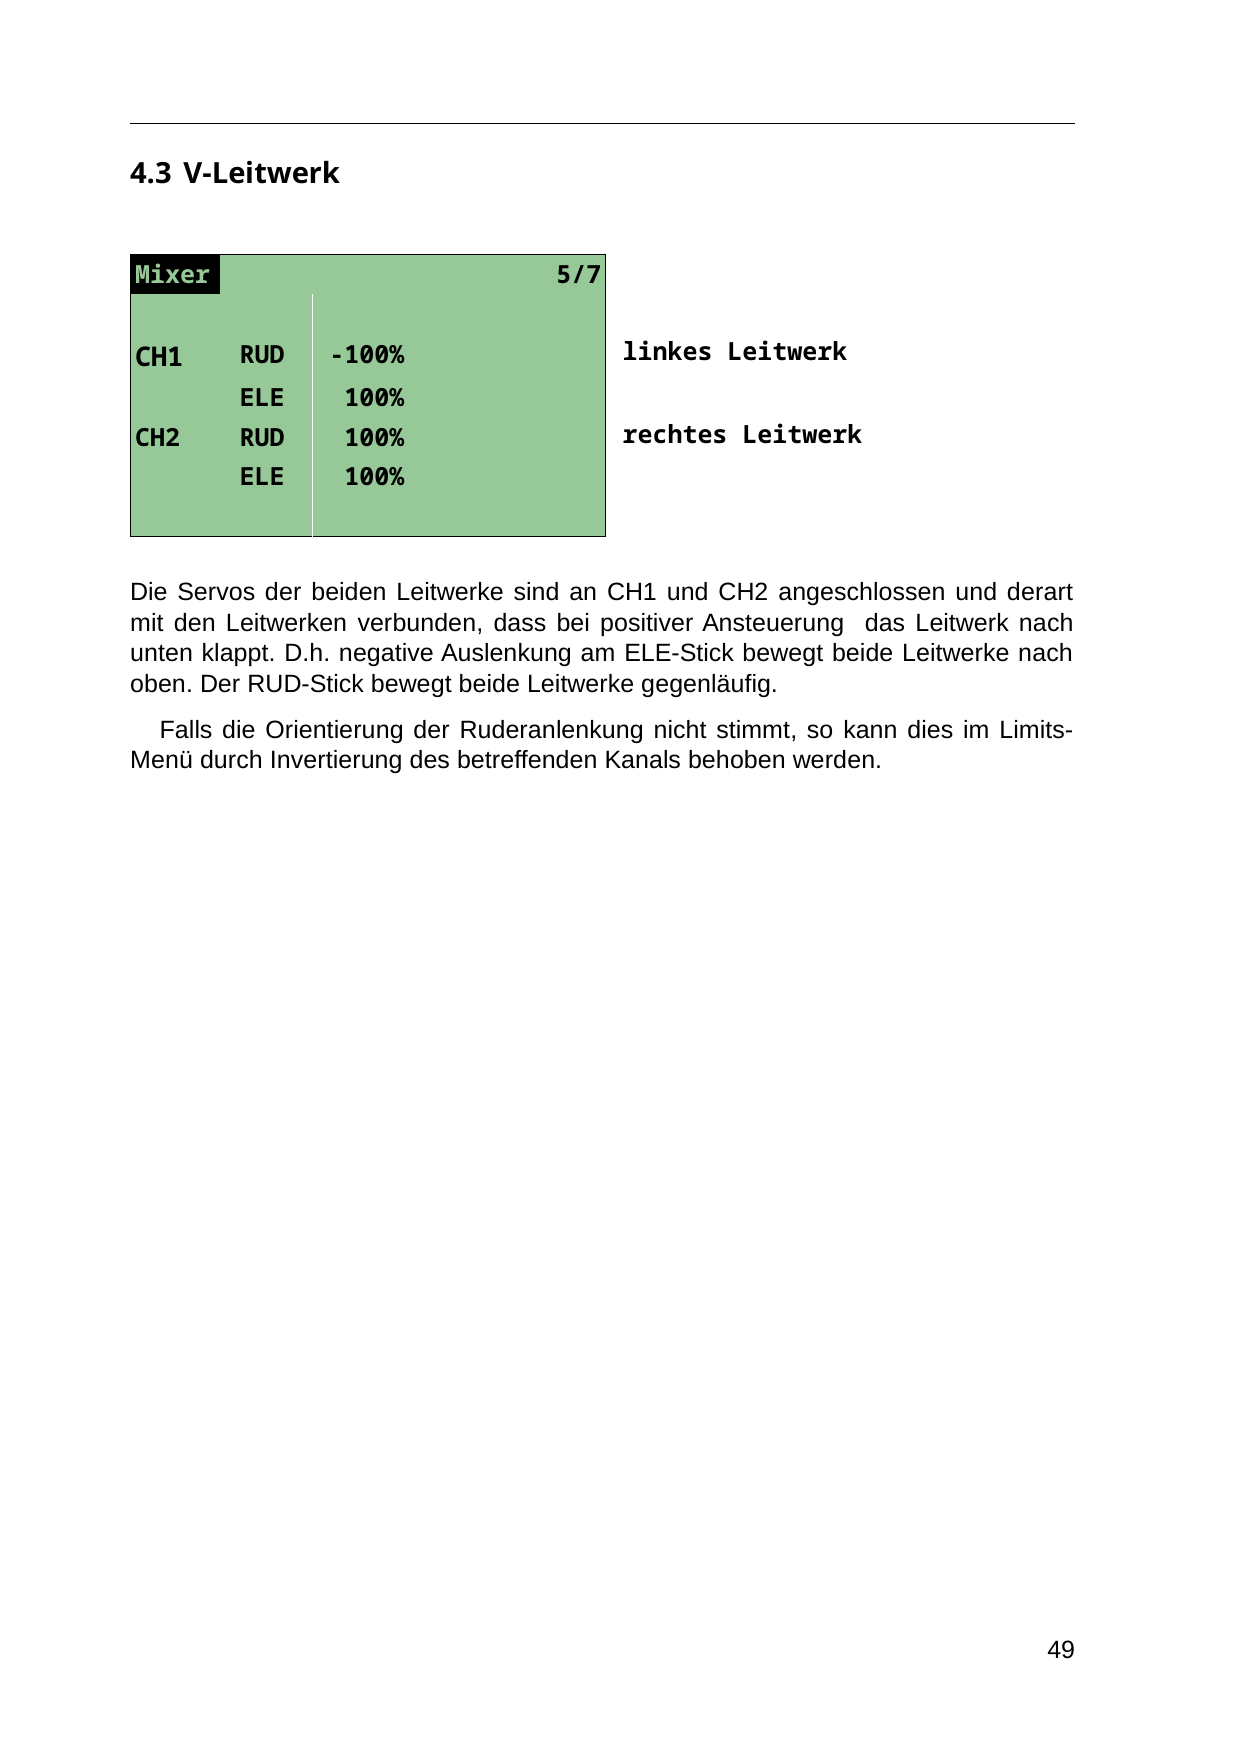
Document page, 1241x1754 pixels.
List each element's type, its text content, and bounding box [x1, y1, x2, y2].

table_cell [606, 294, 1075, 334]
table_header [606, 254, 1075, 294]
text Falls die Orientierung der Ruderanlenkung nicht stimmt, so kann dies im Limits-Menü durch Invertierung des betreffenden Kanals behoben werden. [130, 716, 1075, 774]
table_cell [417, 417, 436, 456]
table_cell [523, 496, 605, 536]
table_cell [325, 294, 417, 334]
table_cell [313, 377, 325, 417]
table_cell CH1 [131, 334, 220, 377]
table_cell RUD [220, 334, 312, 377]
table_cell [220, 294, 312, 334]
table_cell [417, 294, 436, 334]
table_cell 100% [325, 417, 417, 456]
table_cell [313, 334, 325, 377]
table_cell [606, 377, 1075, 417]
table_cell [436, 334, 523, 377]
table_cell [325, 496, 417, 536]
table_cell [523, 456, 605, 496]
table_cell [436, 496, 523, 536]
table_cell ELE [220, 377, 312, 417]
table_cell [523, 377, 605, 417]
table_cell [606, 496, 1075, 537]
table_cell [417, 377, 436, 417]
table_cell [523, 334, 605, 377]
table_header 5/7 [220, 255, 605, 294]
table_cell [523, 294, 605, 334]
table_cell 100% [325, 377, 417, 417]
table_cell [131, 294, 220, 334]
table_cell [436, 417, 523, 456]
table_cell [523, 417, 605, 456]
table_cell [436, 294, 523, 334]
table_cell [131, 456, 220, 496]
table_cell ELE [220, 456, 312, 496]
table_cell [313, 496, 325, 536]
table_cell linkes Leitwerk [606, 334, 1075, 377]
table_cell [313, 456, 325, 496]
table_cell CH2 [131, 417, 220, 456]
table_header Mixer [131, 255, 220, 294]
table_cell 100% [325, 456, 417, 496]
table_cell [313, 417, 325, 456]
table_cell [220, 496, 312, 536]
table_cell [606, 456, 1075, 496]
table_cell [417, 456, 436, 496]
table_cell [313, 294, 325, 334]
table_cell [131, 496, 220, 536]
table_cell [436, 377, 523, 417]
text Die Servos der beiden Leitwerke sind an CH1 und CH2 angeschlossen und derart mit den Leitwerken verbunden, dass bei positiver Ansteuerung das Leitwerk nach unten klappt. D.h. negative Auslenkung am ELE-Stick bewegt beide Leitwerke nach oben. Der RUD-Stick bewegt beide Leitwerke gegenläufig. [130, 578, 1075, 698]
table_cell [417, 496, 436, 536]
table_cell [436, 456, 523, 496]
table_cell [417, 334, 436, 377]
table_cell [131, 377, 220, 417]
table_cell RUD [220, 417, 312, 456]
table_cell -100% [325, 334, 417, 377]
table_cell rechtes Leitwerk [606, 417, 1075, 456]
subtitle V-Leitwerk [130, 152, 1075, 192]
